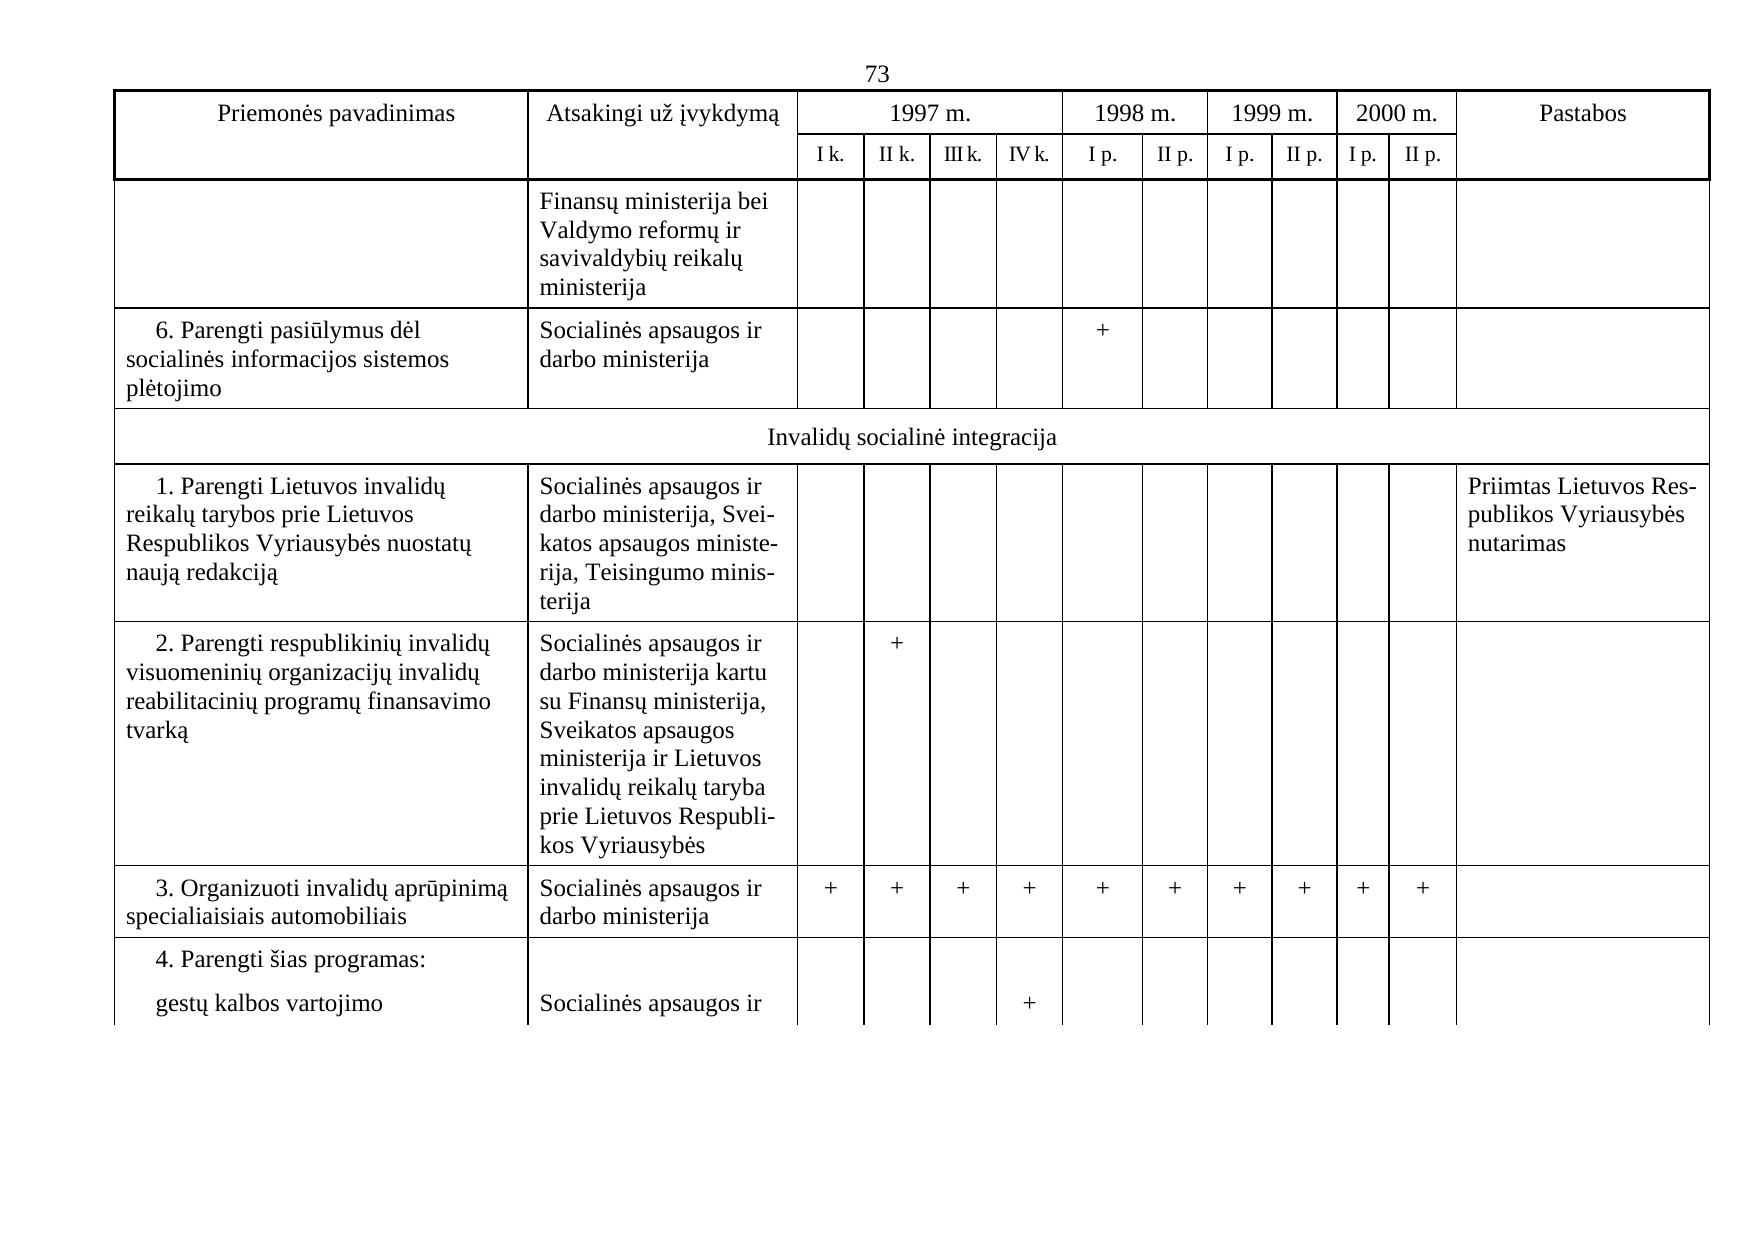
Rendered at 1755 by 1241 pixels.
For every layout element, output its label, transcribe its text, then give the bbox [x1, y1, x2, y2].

table_cell [997, 465, 1062, 621]
table_cell [1338, 982, 1388, 1025]
table_cell [997, 309, 1062, 408]
table_cell [1143, 982, 1207, 1025]
table_cell II p. [1143, 135, 1207, 178]
table_cell III k. [931, 135, 996, 178]
table_cell [1208, 181, 1271, 307]
table_header 1997 m. [798, 92, 1062, 133]
table_cell [1143, 938, 1207, 982]
table_header Priemonės pavadinimas [116, 92, 527, 133]
table_cell [529, 938, 797, 982]
table_cell [865, 309, 929, 408]
table_cell [865, 982, 929, 1025]
table_cell [1457, 133, 1708, 178]
table_cell [1063, 181, 1142, 307]
table_cell I k. [798, 135, 863, 178]
table_cell [865, 181, 929, 307]
table_cell [1338, 938, 1388, 982]
table_header 2000 m. [1338, 92, 1456, 133]
table_cell 6. Parengti pasiūlymus dėl socialinės informacijos sistemos plėtojimo [115, 309, 527, 408]
table_cell I p. [1208, 135, 1271, 178]
table_cell Invalidų socialinė integracija [115, 409, 1709, 463]
table_cell [1208, 465, 1271, 621]
table_cell [1273, 465, 1336, 621]
table_cell [1457, 181, 1709, 307]
table_cell [798, 465, 863, 621]
table_cell [1338, 181, 1388, 307]
table_cell [798, 181, 863, 307]
table_cell [1273, 309, 1336, 408]
table_cell [1063, 622, 1142, 865]
table_cell [931, 309, 996, 408]
table_cell Socialinės apsaugos ir darbo ministerija kartu su Finansų ministerija, Sveikatos apsaugos ministerija ir Lietuvos invalidų reikalų taryba prie Lietuvos Respubli-kos Vyriausybės [529, 622, 797, 865]
table_cell [798, 622, 863, 865]
table_cell + [931, 866, 996, 936]
table_cell [1457, 309, 1709, 408]
table_cell [931, 938, 996, 982]
table_cell [931, 982, 996, 1025]
table_cell [997, 181, 1062, 307]
table_cell [798, 938, 863, 982]
table_cell Socialinės apsaugos ir darbo ministerija, Svei-katos apsaugos ministe-rija, Teisingumo minis-terija [529, 465, 797, 621]
table_cell + [1390, 866, 1456, 936]
table_cell [798, 309, 863, 408]
table_cell 1. Parengti Lietuvos invalidų reikalų tarybos prie Lietuvos Respublikos Vyriausybės nuostatų naują redakciją [115, 465, 527, 621]
table_header Atsakingi už įvykdymą [529, 92, 797, 133]
table_cell I p. [1063, 135, 1142, 178]
table_cell + [1143, 866, 1207, 936]
table_header Pastabos [1457, 92, 1708, 133]
table_cell + [1208, 866, 1271, 936]
table_cell + [798, 866, 863, 936]
table_cell [1273, 982, 1336, 1025]
table_cell [1143, 465, 1207, 621]
table_cell [1457, 622, 1709, 865]
table_cell [115, 181, 527, 307]
table_cell Priimtas Lietuvos Res-publikos Vyriausybės nutarimas [1457, 465, 1709, 621]
table_cell [1208, 622, 1271, 865]
table_cell [1390, 465, 1456, 621]
table_cell 2. Parengti respublikinių invalidų visuomeninių organizacijų invalidų reabilitacinių programų finansavimo tvarką [115, 622, 527, 865]
table_cell [798, 982, 863, 1025]
table_cell [931, 622, 996, 865]
table_header 1998 m. [1063, 92, 1207, 133]
table_cell [1390, 622, 1456, 865]
table_cell [1273, 181, 1336, 307]
table_cell [1208, 982, 1271, 1025]
table_cell [1143, 181, 1207, 307]
table_cell [1063, 938, 1142, 982]
table_cell [529, 133, 797, 178]
table_cell [997, 938, 1062, 982]
table_cell [931, 181, 996, 307]
table_cell [1390, 181, 1456, 307]
table_cell 4. Parengti šias programas: [115, 938, 527, 982]
table_cell II p. [1273, 135, 1336, 178]
table_cell + [865, 622, 929, 865]
table_header 1999 m. [1208, 92, 1336, 133]
table_cell [1208, 938, 1271, 982]
table_cell [1457, 938, 1709, 982]
table_cell [1457, 866, 1709, 936]
table_cell [1063, 982, 1142, 1025]
table_cell [1143, 622, 1207, 865]
table_cell IV k. [997, 135, 1062, 178]
table_cell Socialinės apsaugos ir [529, 982, 797, 1025]
table_cell [1063, 465, 1142, 621]
table_cell + [1063, 309, 1142, 408]
table_cell [997, 622, 1062, 865]
table_cell [116, 133, 527, 178]
table_cell [1390, 938, 1456, 982]
table_cell II p. [1390, 135, 1456, 178]
table_cell II k. [865, 135, 929, 178]
table_cell + [1063, 866, 1142, 936]
table_cell [1338, 309, 1388, 408]
table_cell [1273, 622, 1336, 865]
table_cell [1338, 465, 1388, 621]
table_cell [1338, 622, 1388, 865]
table_cell + [997, 866, 1062, 936]
table_cell [1390, 309, 1456, 408]
table_cell [1273, 938, 1336, 982]
table_cell [1457, 982, 1709, 1025]
table_cell [1208, 309, 1271, 408]
table_cell [931, 465, 996, 621]
table_cell [865, 938, 929, 982]
table_cell I p. [1338, 135, 1388, 178]
table_cell + [1273, 866, 1336, 936]
table_cell gestų kalbos vartojimo [115, 982, 527, 1025]
table_cell + [865, 866, 929, 936]
table_cell [1143, 309, 1207, 408]
table_cell Socialinės apsaugos ir darbo ministerija [529, 309, 797, 408]
table_cell 3. Organizuoti invalidų aprūpinimą specialiaisiais automobiliais [115, 866, 527, 936]
table_cell Socialinės apsaugos ir darbo ministerija [529, 866, 797, 936]
table_cell Finansų ministerija bei Valdymo reformų ir savivaldybių reikalų ministerija [529, 181, 797, 307]
table_cell + [997, 982, 1062, 1025]
table_cell [1390, 982, 1456, 1025]
table_cell + [1338, 866, 1388, 936]
table_cell [865, 465, 929, 621]
